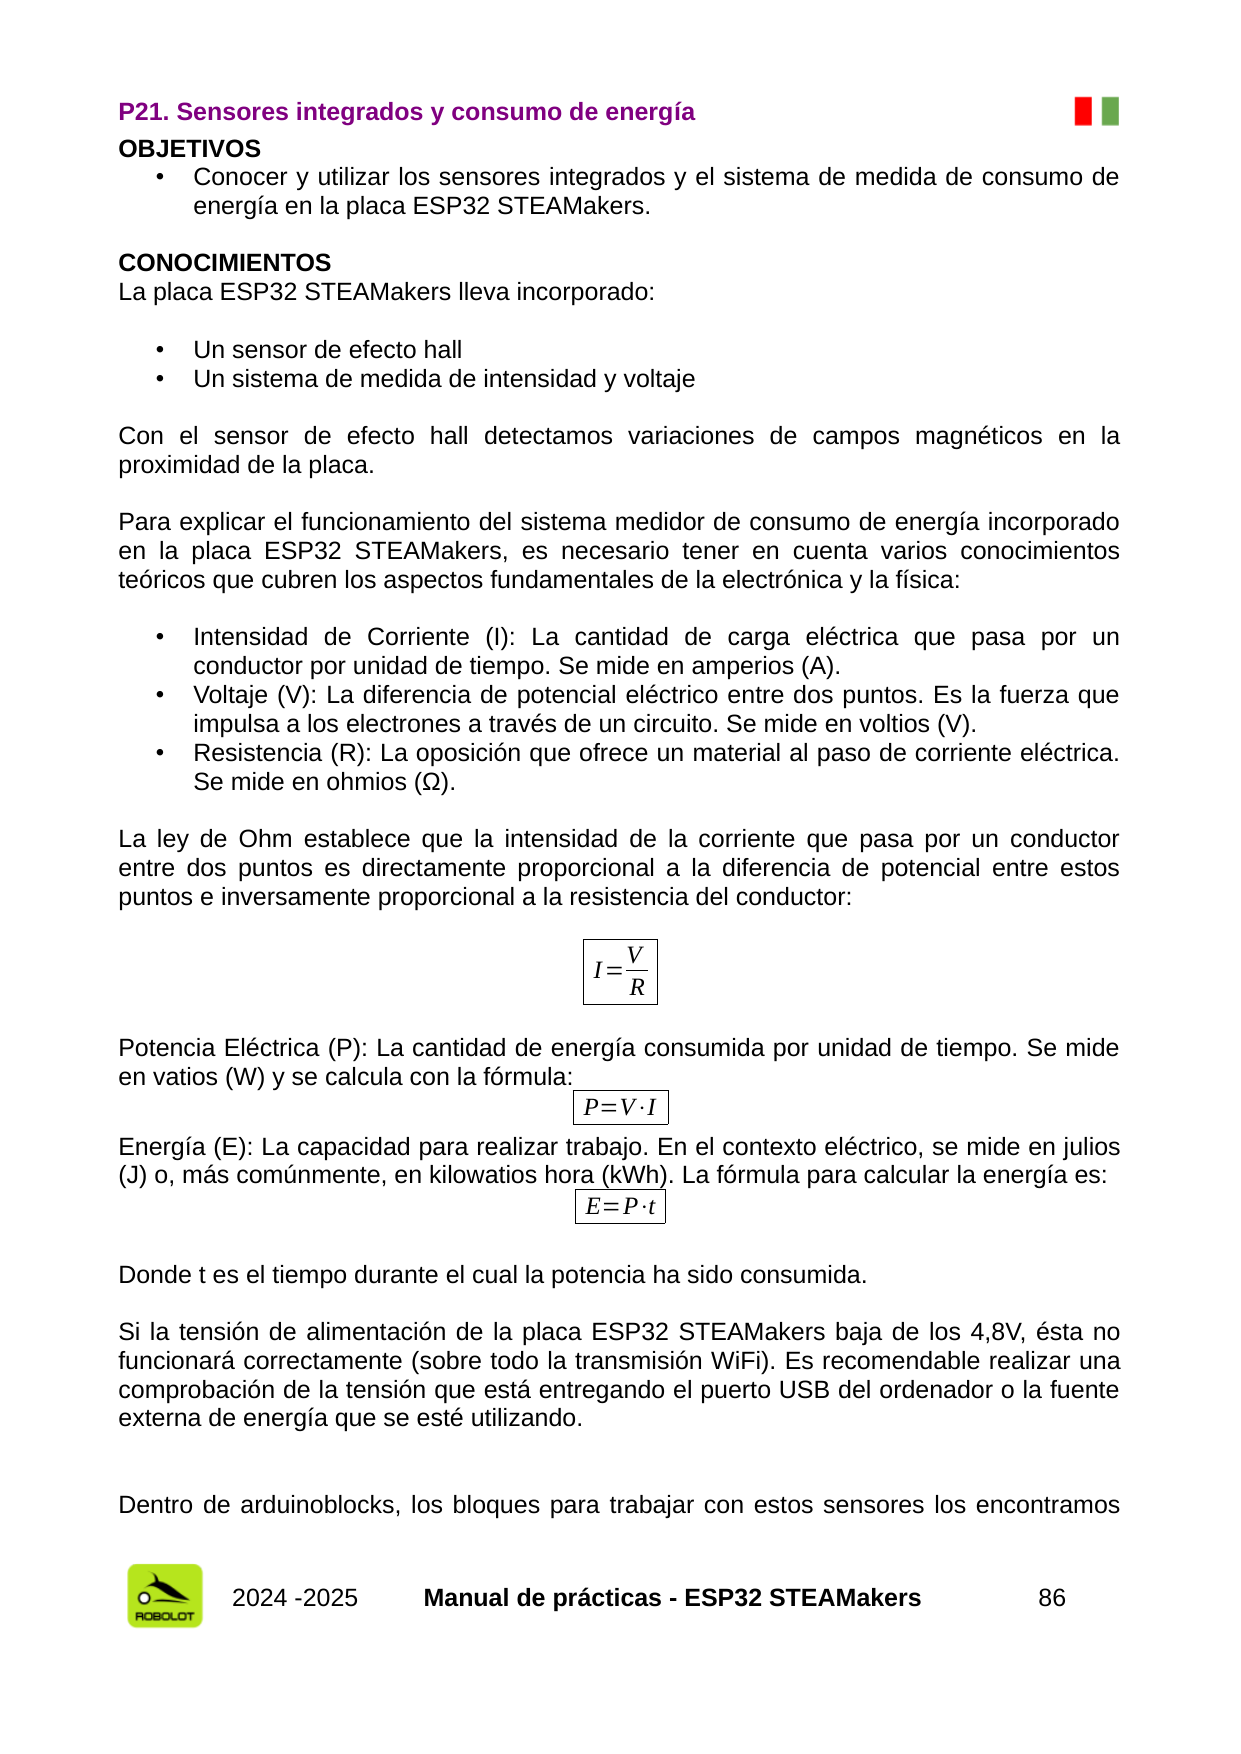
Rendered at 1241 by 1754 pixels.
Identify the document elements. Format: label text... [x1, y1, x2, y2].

text Dentro de arduinoblocks, los bloques para trabajar con estos sensores los encontramos [118, 1489, 1122, 1518]
list Voltaje (V): La diferencia de potencial eléctrico entre dos puntos. Es la fuerza que impulsa a los electrones a través de un circuito. Se mide en voltios (V). [156, 680, 1122, 738]
text La ley de Ohm establece que la intensidad de la corriente que pasa por un conductor entre dos puntos es directamente proporcional a la diferencia de potencial entre estos puntos e inversamente proporcional a la resistencia del conductor: [118, 824, 1122, 910]
text Si la tensión de alimentación de la placa ESP32 STEAMakers baja de los 4,8V, ésta no funcionará correctamente (sobre todo la transmisión WiFi). Es recomendable realizar una comprobación de la tensión que está entregando el puerto USB del ordenador o la fuente externa de energía que se esté utilizando. [118, 1317, 1122, 1432]
text Para explicar el funcionamiento del sistema medidor de consumo de energía incorporado en la placa ESP32 STEAMakers, es necesario tener en cuenta varios conocimientos teóricos que cubren los aspectos fundamentales de la electrónica y la física: [118, 507, 1122, 594]
list Conocer y utilizar los sensores integrados y el sistema de medida de consumo de energía en la placa ESP32 STEAMakers. [156, 162, 1122, 220]
list Un sistema de medida de intensidad y voltaje [156, 363, 1122, 392]
text Potencia Eléctrica (P): La cantidad de energía consumida por unidad de tiempo. Se mide en vatios (W) y se calcula con la fórmula: [118, 1033, 1122, 1090]
text Donde t es el tiempo durante el cual la potencia ha sido consumida. [118, 1259, 1122, 1288]
list Un sensor de efecto hall [156, 335, 1122, 363]
picture [1072, 92, 1123, 132]
list Resistencia (R): La oposición que ofrece un material al paso de corriente eléctrica. Se mide en ohmios (Ω). [156, 738, 1122, 795]
text Energía (E): La capacidad para realizar trabajo. En el contexto eléctrico, se mide en julios (J) o, más comúnmente, en kilowatios hora (kWh). La fórmula para calcular la energía es: [118, 1132, 1122, 1189]
text OBJETIVOS [118, 133, 1122, 162]
list Intensidad de Corriente (I): La cantidad de carga eléctrica que pasa por un conductor por unidad de tiempo. Se mide en amperios (A). [156, 622, 1122, 680]
text Con el sensor de efecto hall detectamos variaciones de campos magnéticos en la proximidad de la placa. [118, 421, 1122, 479]
text La placa ESP32 STEAMakers lleva incorporado: [118, 277, 1122, 306]
subtitle P21. Sensores integrados y consumo de energía [118, 97, 1072, 125]
picture [126, 1563, 205, 1631]
text CONOCIMIENTOS [118, 248, 1122, 277]
